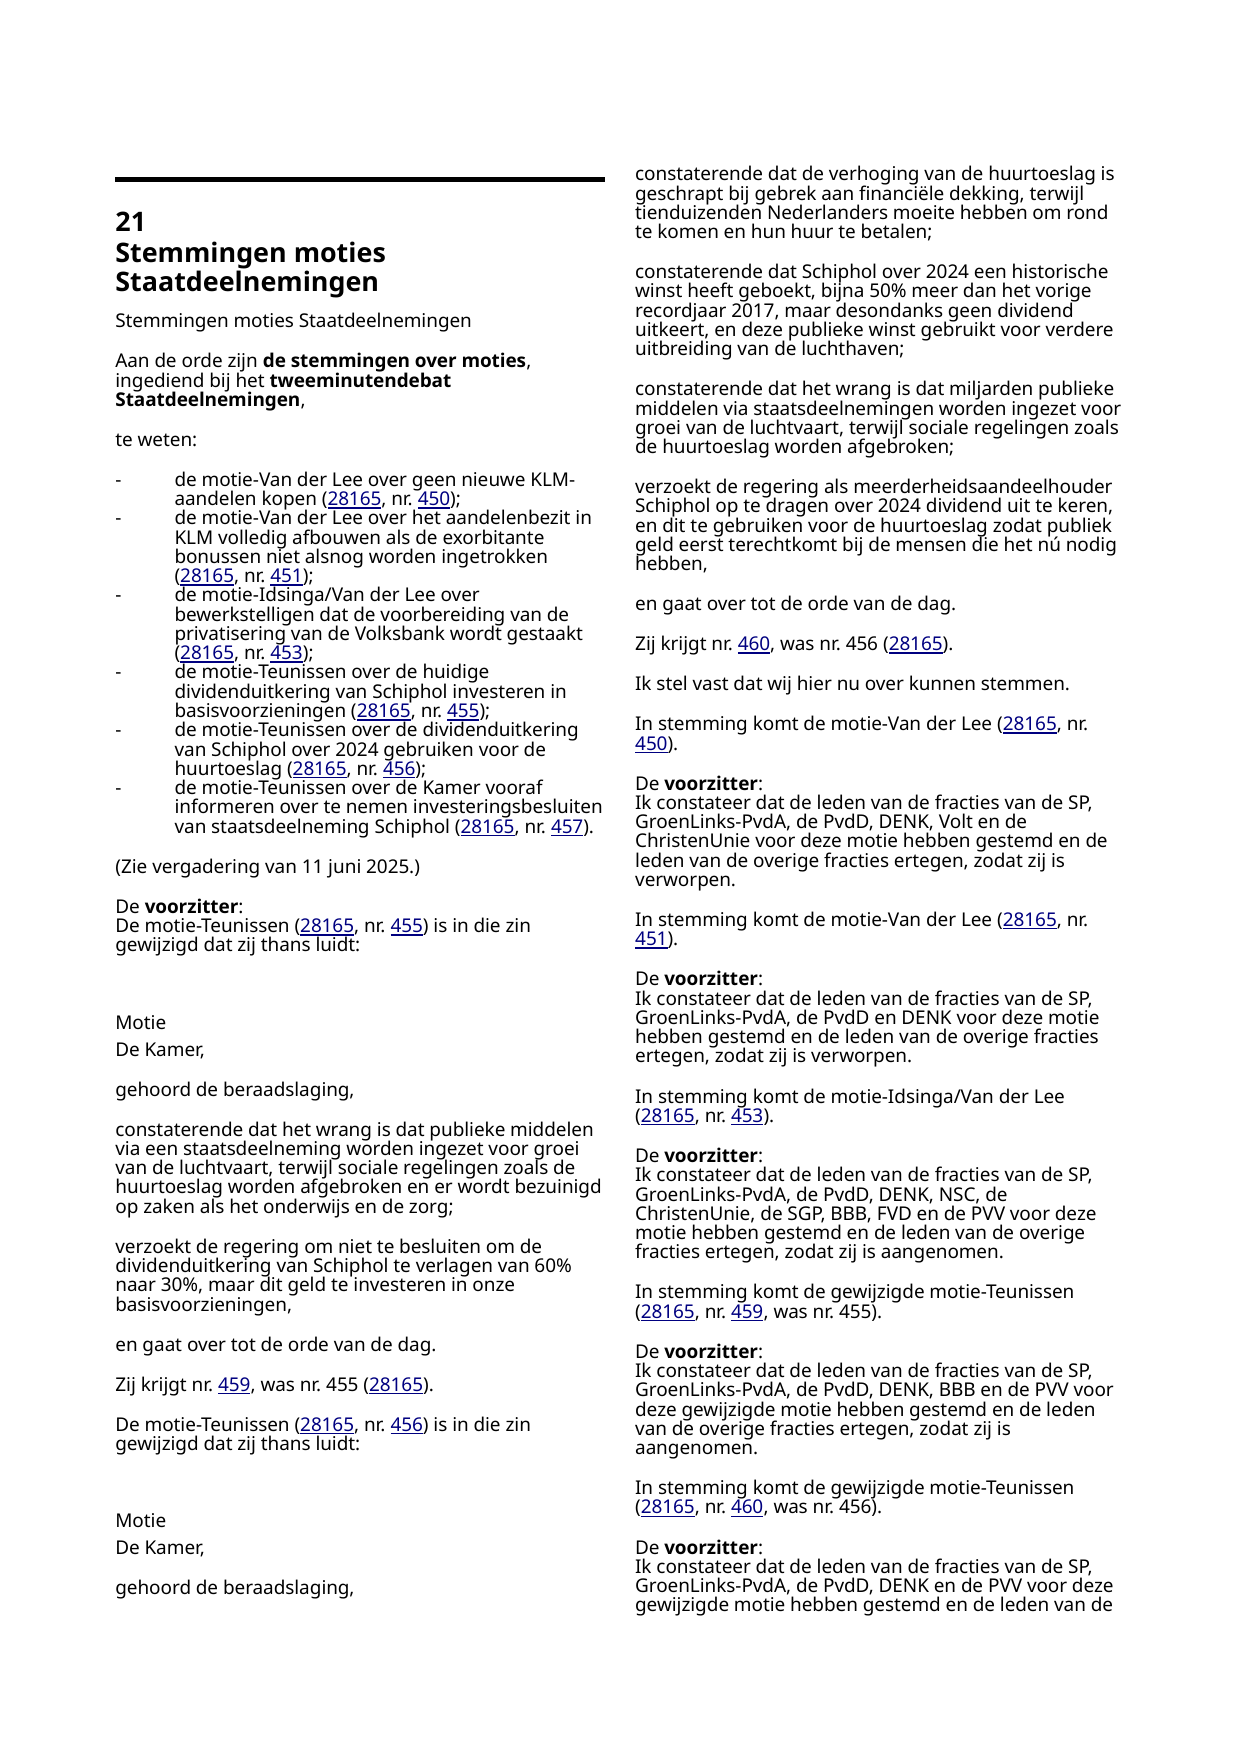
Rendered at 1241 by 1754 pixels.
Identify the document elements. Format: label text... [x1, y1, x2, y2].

text Ik constateer dat de leden van de fracties van de SP, GroenLinks-PvdA, de PvdD, DENK, Volt en de ChristenUnie voor deze motie hebben gestemd en de leden van de overige fracties ertegen, zodat zij is verworpen. [635, 794, 1125, 890]
text De Kamer, [115, 1041, 605, 1060]
text te weten: [115, 431, 605, 450]
text Zij krijgt nr. 460, was nr. 456 (28165). [635, 635, 1125, 654]
list de motie-Teunissen over de dividenduitkering van Schiphol over 2024 gebruiken voor de huurtoeslag (28165, nr. 456); [115, 721, 605, 779]
text (Zie vergadering van 11 juni 2025.) [115, 858, 605, 877]
text In stemming komt de motie-Van der Lee (28165, nr. 450). [635, 715, 1125, 754]
list de motie-Teunissen over de huidige dividenduitkering van Schiphol investeren in basisvoorzieningen (28165, nr. 455); [115, 663, 605, 721]
list de motie-Van der Lee over geen nieuwe KLM-aandelen kopen (28165, nr. 450); [115, 471, 605, 509]
text In stemming komt de gewijzigde motie-Teunissen (28165, nr. 460, was nr. 456). [635, 1479, 1125, 1518]
text In stemming komt de motie-Idsinga/Van der Lee (28165, nr. 453). [635, 1088, 1125, 1126]
list de motie-Van der Lee over het aandelenbezit in KLM volledig afbouwen als de exorbitante bonussen niet alsnog worden ingetrokken (28165, nr. 451); [115, 509, 605, 586]
text gehoord de beraadslaging, [115, 1081, 605, 1100]
text Ik constateer dat de leden van de fracties van de SP, GroenLinks-PvdA, de PvdD, DENK en de PVV voor deze gewijzigde motie hebben gestemd en de leden van de [635, 1558, 1125, 1616]
text Ik constateer dat de leden van de fracties van de SP, GroenLinks-PvdA, de PvdD, DENK, BBB en de PVV voor deze gewijzigde motie hebben gestemd en de leden van de overige fracties ertegen, zodat zij is aangenomen. [635, 1362, 1125, 1458]
text De voorzitter: [635, 1539, 1125, 1558]
list de motie-Teunissen over de Kamer vooraf informeren over te nemen investeringsbesluiten van staatsdeelneming Schiphol (28165, nr. 457). [115, 779, 605, 837]
text verzoekt de regering om niet te besluiten om de dividenduitkering van Schiphol te verlagen van 60% naar 30%, maar dit geld te investeren in onze basisvoorzieningen, [115, 1238, 605, 1315]
text In stemming komt de gewijzigde motie-Teunissen (28165, nr. 459, was nr. 455). [635, 1283, 1125, 1322]
text Ik constateer dat de leden van de fracties van de SP, GroenLinks-PvdA, de PvdD, DENK, NSC, de ChristenUnie, de SGP, BBB, FVD en de PVV voor deze motie hebben gestemd en de leden van de overige fracties ertegen, zodat zij is aangenomen. [635, 1166, 1125, 1263]
text Motie [115, 1508, 605, 1533]
text constaterende dat het wrang is dat publieke middelen via een staatsdeelneming worden ingezet voor groei van de luchtvaart, terwijl sociale regelingen zoals de huurtoeslag worden afgebroken en er wordt bezuinigd op zaken als het onderwijs en de zorg; [115, 1121, 605, 1217]
text De voorzitter: [635, 1147, 1125, 1166]
text De voorzitter: [635, 1343, 1125, 1362]
text In stemming komt de motie-Van der Lee (28165, nr. 451). [635, 911, 1125, 949]
text constaterende dat Schiphol over 2024 een historische winst heeft geboekt, bijna 50% meer dan het vorige recordjaar 2017, maar desondanks geen dividend uitkeert, en deze publieke winst gebruikt voor verdere uitbreiding van de luchthaven; [635, 263, 1125, 359]
text De voorzitter: [635, 970, 1125, 990]
text Motie [115, 1009, 605, 1035]
text 21 [115, 203, 605, 239]
text Zij krijgt nr. 459, was nr. 455 (28165). [115, 1376, 605, 1395]
text Ik stel vast dat wij hier nu over kunnen stemmen. [635, 675, 1125, 694]
text constaterende dat het wrang is dat miljarden publieke middelen via staatsdeelnemingen worden ingezet voor groei van de luchtvaart, terwijl sociale regelingen zoals de huurtoeslag worden afgebroken; [635, 380, 1125, 457]
text gehoord de beraadslaging, [115, 1579, 605, 1599]
list de motie-Idsinga/Van der Lee over bewerkstelligen dat de voorbereiding van de privatisering van de Volksbank wordt gestaakt (28165, nr. 453); [115, 586, 605, 663]
text De Kamer, [115, 1539, 605, 1559]
text De motie-Teunissen (28165, nr. 455) is in die zin gewijzigd dat zij thans luidt: [115, 917, 605, 956]
text Aan de orde zijn de stemmingen over moties, ingediend bij het tweeminutendebat Staatdeelnemingen, [115, 352, 605, 410]
text De voorzitter: [115, 898, 605, 917]
text en gaat over tot de orde van de dag. [635, 595, 1125, 614]
text Stemmingen moties Staatdeelnemingen [115, 239, 605, 312]
text De voorzitter: [635, 774, 1125, 794]
text verzoekt de regering als meerderheidsaandeelhouder Schiphol op te dragen over 2024 dividend uit te keren, en dit te gebruiken voor de huurtoeslag zodat publiek geld eerst terechtkomt bij de mensen die het nú nodig hebben, [635, 478, 1125, 574]
text Stemmingen moties Staatdeelnemingen [115, 312, 605, 332]
text Ik constateer dat de leden van de fracties van de SP, GroenLinks-PvdA, de PvdD en DENK voor deze motie hebben gestemd en de leden van de overige fracties ertegen, zodat zij is verworpen. [635, 990, 1125, 1067]
text en gaat over tot de orde van de dag. [115, 1336, 605, 1355]
text De motie-Teunissen (28165, nr. 456) is in die zin gewijzigd dat zij thans luidt: [115, 1416, 605, 1454]
text constaterende dat de verhoging van de huurtoeslag is geschrapt bij gebrek aan financiële dekking, terwijl tienduizenden Nederlanders moeite hebben om rond te komen en hun huur te betalen; [635, 165, 1125, 242]
